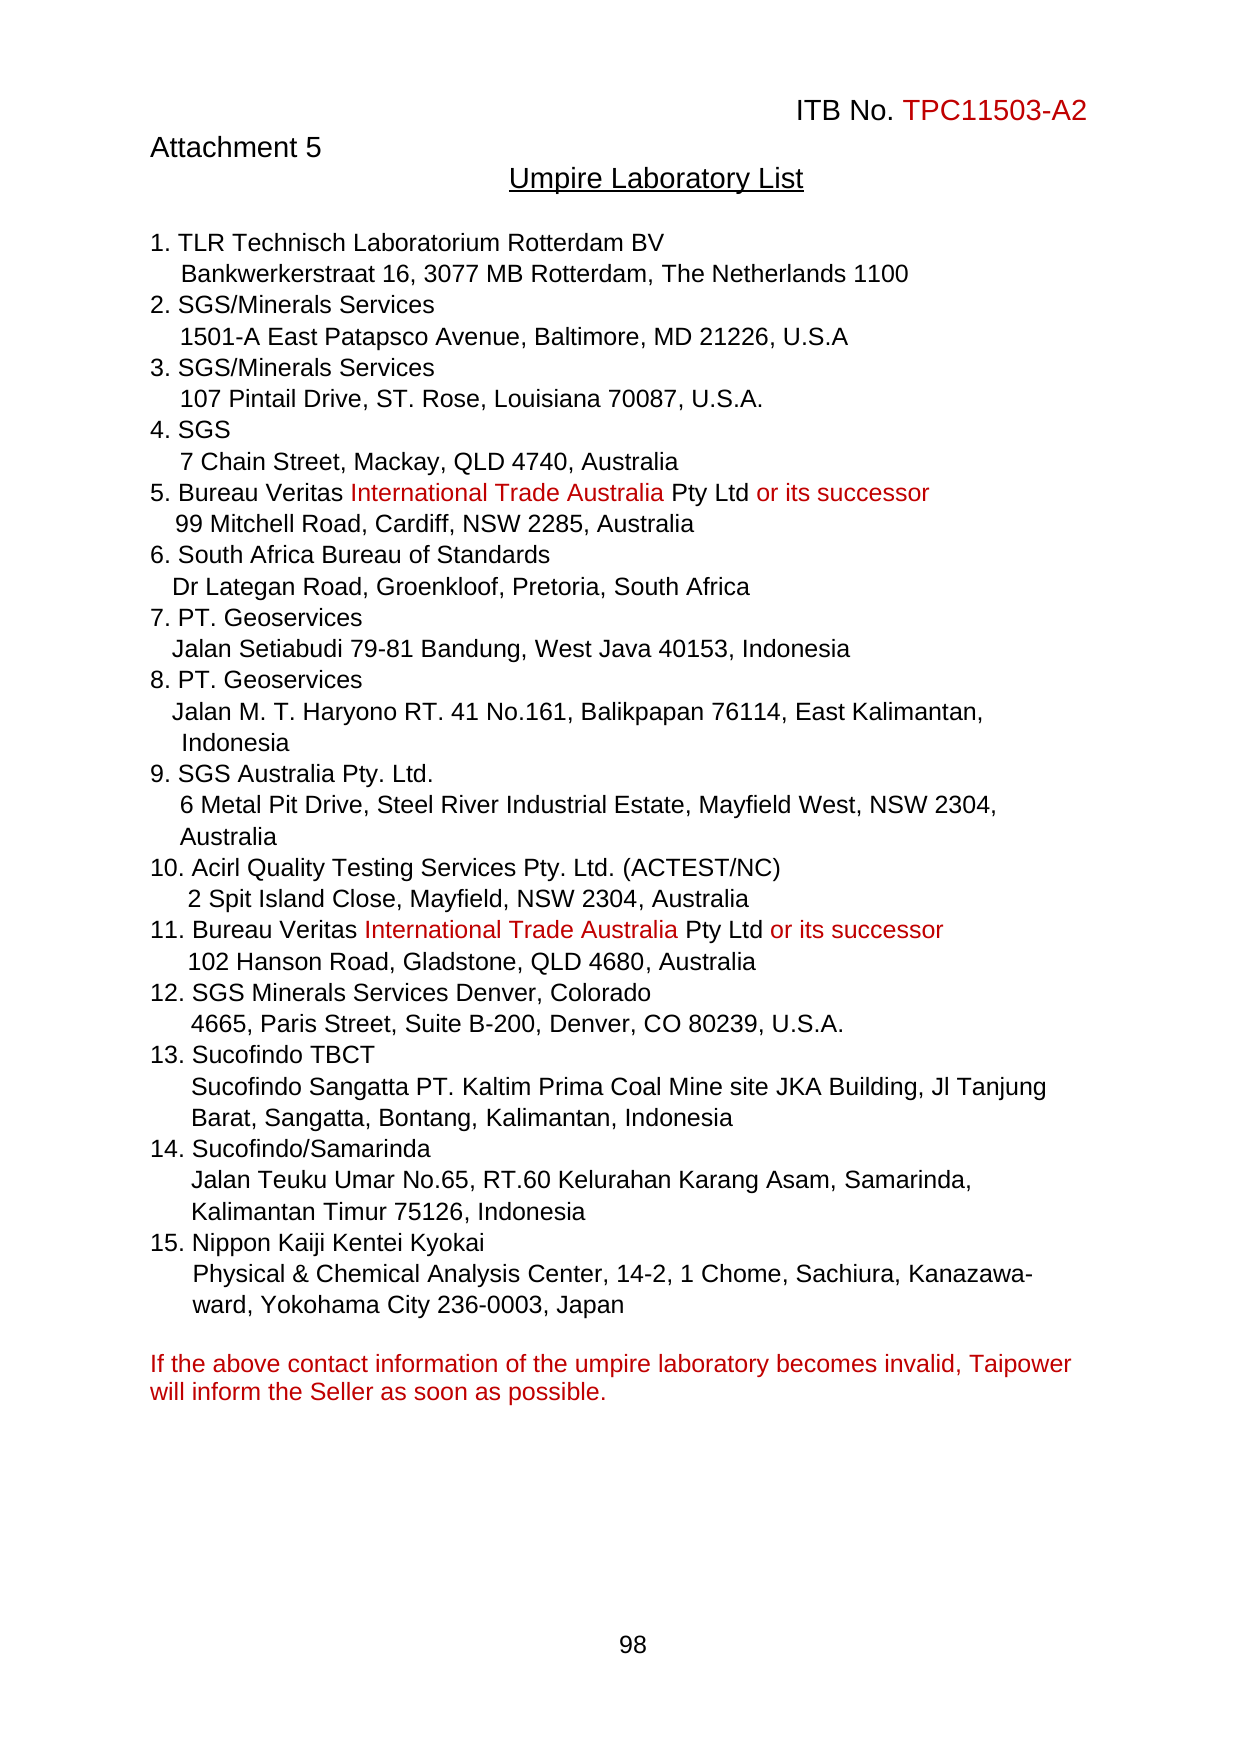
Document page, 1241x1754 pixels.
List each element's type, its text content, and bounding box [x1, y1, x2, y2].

text 107 Pintail Drive, ST. Rose, Louisiana 70087, U.S.A. [179, 382, 1087, 414]
text Jalan Setiabudi 79-81 Bandung, West Java 40153, Indonesia [165, 632, 1087, 664]
text 6. South Africa Bureau of Standards [150, 539, 1087, 570]
text Attachment 5 [150, 126, 1087, 164]
text 4665, Paris Street, Suite B-200, Denver, CO 80239, U.S.A. [191, 1007, 1087, 1039]
text 2. SGS/Minerals Services [150, 289, 1087, 320]
text 1. TLR Technisch Laboratorium Rotterdam BV [150, 226, 1087, 257]
text Jalan Teuku Umar No.65, RT.60 Kelurahan Karang Asam, Samarinda, Kalimantan Timur 75126, Indonesia [191, 1164, 1087, 1226]
text 6 Metal Pit Drive, Steel River Industrial Estate, Mayfield West, NSW 2304, Australia [179, 789, 1087, 851]
text 102 Hanson Road, Gladstone, QLD 4680, Australia [187, 945, 1087, 976]
text 11. Bureau Veritas International Trade Australia Pty Ltd or its successor [150, 914, 1087, 945]
text 5. Bureau Veritas International Trade Australia Pty Ltd or its successor [150, 476, 1087, 507]
text 99 Mitchell Road, Cardiff, NSW 2285, Australia [150, 507, 1087, 539]
text Jalan M. T. Haryono RT. 41 No.161, Balikpapan 76114, East Kalimantan, Indonesia [165, 695, 1087, 757]
text 3. SGS/Minerals Services [150, 351, 1087, 382]
text 14. Sucofindo/Samarinda [150, 1132, 1087, 1164]
text 9. SGS Australia Pty. Ltd. [150, 757, 1087, 789]
text 12. SGS Minerals Services Denver, Colorado [150, 976, 1087, 1007]
text 8. PT. Geoservices [150, 664, 1087, 695]
text 7 Chain Street, Mackay, QLD 4740, Australia [179, 445, 1087, 476]
text Sucofindo Sangatta PT. Kaltim Prima Coal Mine site JKA Building, Jl Tanjung Barat, Sangatta, Bontang, Kalimantan, Indonesia [191, 1070, 1087, 1132]
text 10. Acirl Quality Testing Services Pty. Ltd. (ACTEST/NC) [150, 851, 1087, 882]
text 2 Spit Island Close, Mayfield, NSW 2304, Australia [187, 882, 1087, 914]
text Physical & Chemical Analysis Center, 14-2, 1 Chome, Sachiura, Kanazawa-ward, Yokohama City 236-0003, Japan [192, 1257, 1087, 1320]
text 7. PT. Geoservices [150, 601, 1087, 632]
text 4. SGS [150, 414, 1087, 445]
text Umpire Laboratory List [225, 164, 1087, 195]
text If the above contact information of the umpire laboratory becomes invalid, Taipower will inform the Seller as soon as possible. [150, 1349, 1087, 1406]
text 15. Nippon Kaiji Kentei Kyokai [150, 1226, 1087, 1257]
text 1501-A East Patapsco Avenue, Baltimore, MD 21226, U.S.A [179, 320, 1087, 351]
text Bankwerkerstraat 16, 3077 MB Rotterdam, The Netherlands 1100 [179, 257, 1087, 289]
text Dr Lategan Road, Groenkloof, Pretoria, South Africa [165, 570, 1087, 601]
text 13. Sucofindo TBCT [150, 1039, 1087, 1070]
